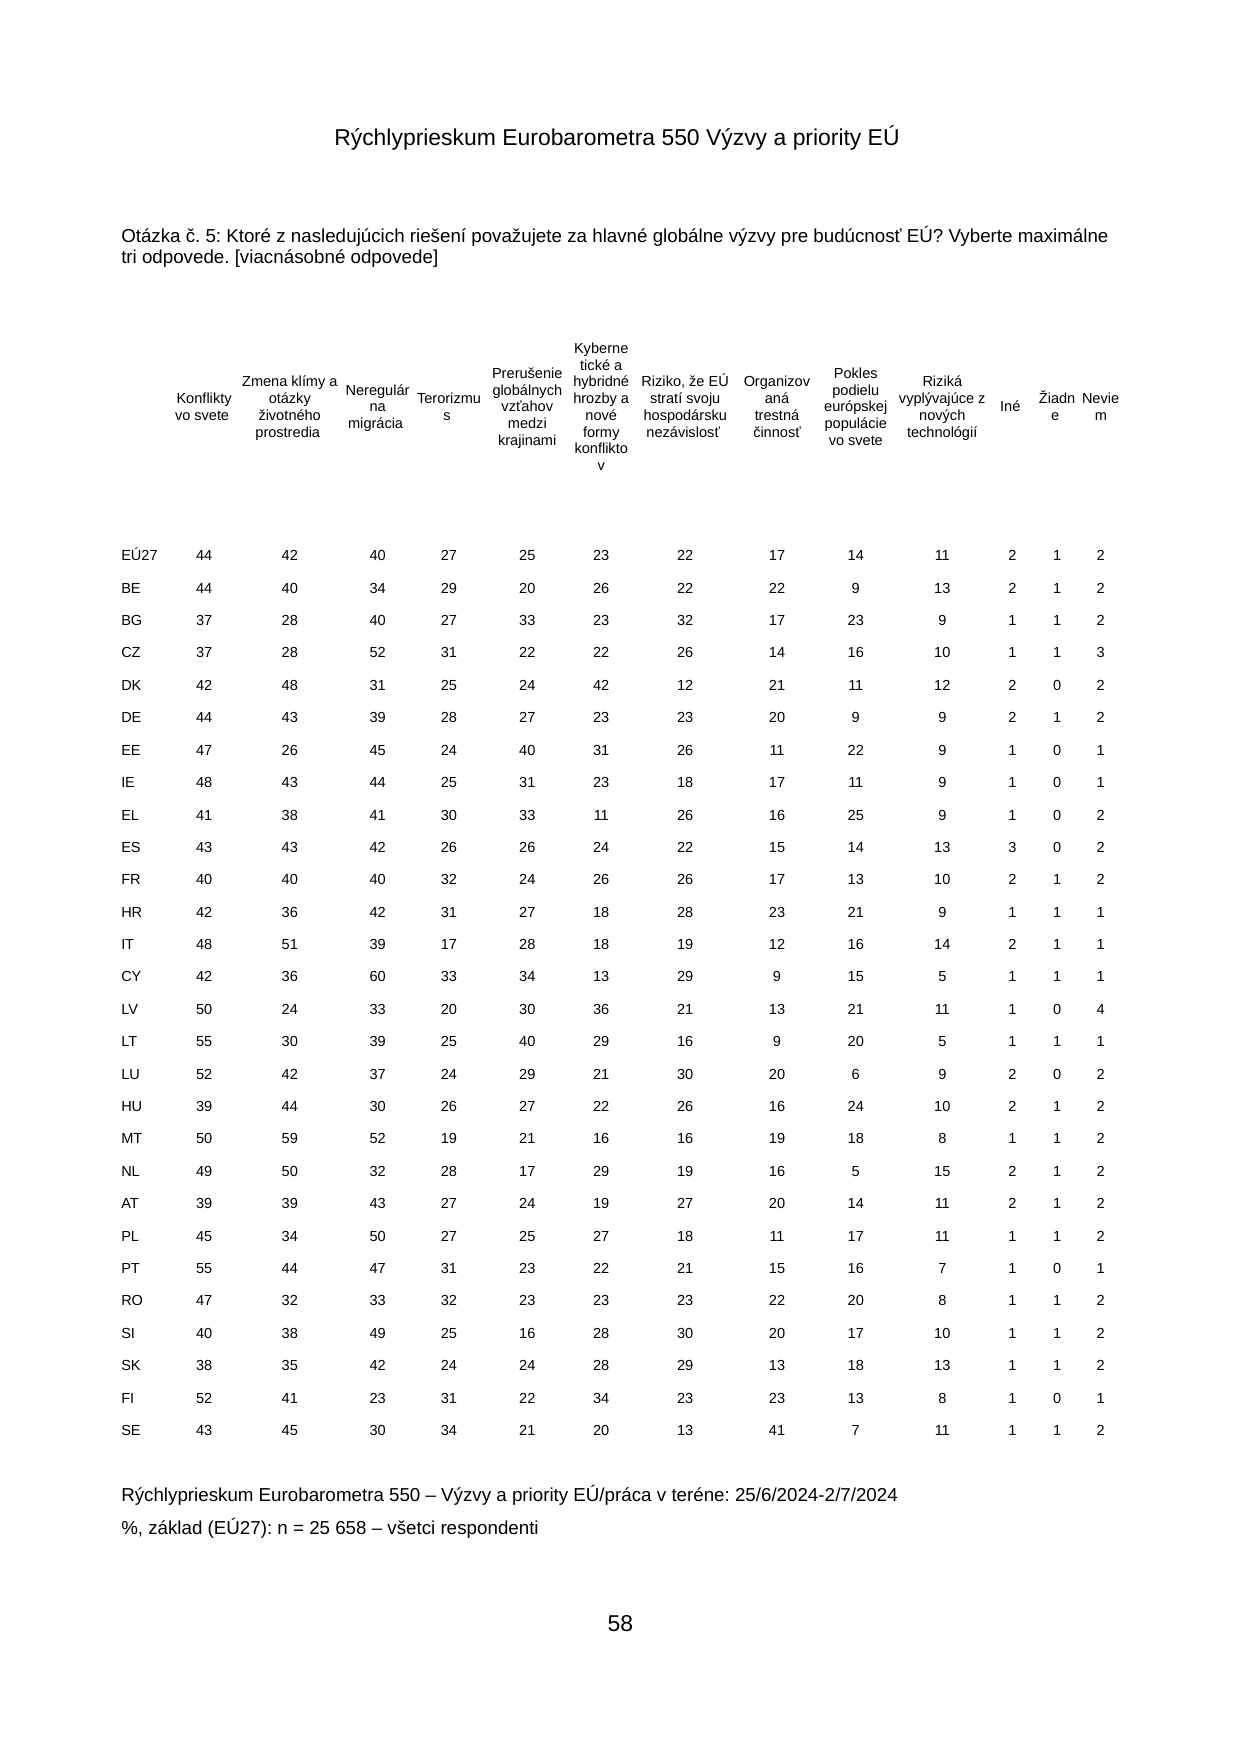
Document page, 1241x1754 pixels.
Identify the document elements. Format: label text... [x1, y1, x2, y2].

table_cell 43 [342, 1187, 413, 1219]
table_cell 14 [738, 636, 816, 669]
table_cell 2 [989, 863, 1035, 896]
table_cell 21 [485, 1414, 569, 1446]
table_cell 55 [171, 1025, 237, 1057]
table_cell [413, 1446, 484, 1479]
table_cell 42 [342, 896, 413, 928]
table_cell 17 [816, 1317, 895, 1349]
table_cell 29 [570, 1025, 632, 1057]
table_cell 38 [237, 798, 342, 831]
table_cell 25 [413, 766, 484, 798]
table_cell 2 [1079, 1414, 1122, 1446]
table_cell 34 [342, 572, 413, 604]
table_cell 16 [816, 1252, 895, 1284]
table_cell 17 [738, 604, 816, 636]
table_cell 40 [342, 604, 413, 636]
table_cell 2 [989, 1058, 1035, 1090]
table_cell 48 [237, 669, 342, 701]
table_cell 21 [485, 1122, 569, 1155]
table_cell 18 [633, 1220, 737, 1252]
table_cell 13 [895, 1349, 989, 1381]
table_cell LV [118, 993, 164, 1025]
table_cell 9 [895, 1058, 989, 1090]
table_cell 26 [633, 734, 737, 766]
table_cell 43 [237, 701, 342, 733]
table_cell RO [118, 1284, 164, 1317]
table_cell 43 [171, 831, 237, 863]
table_cell 1 [989, 1414, 1035, 1446]
table_cell 39 [342, 701, 413, 733]
table_cell 24 [485, 1187, 569, 1219]
table_cell 21 [816, 896, 895, 928]
table_cell Kybernetické a hybridné hrozby a nové formy konfliktov [570, 274, 632, 539]
table_cell 22 [570, 1252, 632, 1284]
table_cell 42 [342, 831, 413, 863]
table_cell 16 [633, 1122, 737, 1155]
table_cell 40 [171, 1317, 237, 1349]
table_cell Prerušenie globálnych vzťahov medzi krajinami [485, 274, 569, 539]
table_cell 2 [1079, 863, 1122, 896]
table_cell 0 [1035, 766, 1079, 798]
table_cell [164, 604, 171, 636]
table_cell 25 [413, 669, 484, 701]
table_cell 17 [738, 766, 816, 798]
table_cell 27 [485, 896, 569, 928]
table_cell 17 [485, 1155, 569, 1187]
table_cell 1 [989, 1122, 1035, 1155]
table_cell [738, 1446, 816, 1479]
table_cell 11 [570, 798, 632, 831]
table_cell 10 [895, 863, 989, 896]
table_cell MT [118, 1122, 164, 1155]
table_cell 37 [171, 604, 237, 636]
table_cell 4 [1079, 993, 1122, 1025]
table_cell 1 [1079, 1381, 1122, 1414]
table_cell 30 [342, 1414, 413, 1446]
table_cell 44 [171, 572, 237, 604]
table_cell 22 [485, 636, 569, 669]
table_cell EE [118, 734, 164, 766]
table_cell 44 [171, 539, 237, 572]
table_cell 1 [989, 993, 1035, 1025]
table_cell [570, 1446, 632, 1479]
table_cell [164, 1025, 171, 1057]
table_cell LT [118, 1025, 164, 1057]
table_cell 2 [989, 539, 1035, 572]
table_cell 17 [413, 928, 484, 960]
table_cell 22 [633, 572, 737, 604]
table_cell 29 [633, 960, 737, 993]
table_cell 9 [895, 896, 989, 928]
table_cell 26 [413, 1090, 484, 1122]
table_cell 42 [342, 1349, 413, 1381]
table_cell 18 [816, 1122, 895, 1155]
table_cell 2 [1079, 831, 1122, 863]
table_cell 9 [738, 1025, 816, 1057]
table_cell 21 [816, 993, 895, 1025]
table_cell 23 [570, 539, 632, 572]
table_cell 42 [237, 1058, 342, 1090]
table_cell 22 [633, 831, 737, 863]
table_cell 1 [1035, 1317, 1079, 1349]
table_cell 19 [633, 1155, 737, 1187]
table_cell 39 [171, 1187, 237, 1219]
table_cell 33 [485, 798, 569, 831]
table_cell 50 [171, 1122, 237, 1155]
table_cell 7 [816, 1414, 895, 1446]
table_cell 23 [570, 766, 632, 798]
table_cell 2 [1079, 1317, 1122, 1349]
table_cell 1 [1035, 1025, 1079, 1057]
table_cell 14 [816, 1187, 895, 1219]
table_cell 23 [485, 1284, 569, 1317]
table_cell 0 [1035, 734, 1079, 766]
table_cell AT [118, 1187, 164, 1219]
table_cell 24 [413, 734, 484, 766]
table_cell Konflikty vo svete [171, 274, 237, 539]
table_cell 13 [895, 572, 989, 604]
table_cell 16 [816, 636, 895, 669]
table_cell BE [118, 572, 164, 604]
table_cell 13 [570, 960, 632, 993]
table_cell 2 [1079, 1155, 1122, 1187]
table_cell 28 [237, 604, 342, 636]
table_cell [164, 669, 171, 701]
table_cell [164, 993, 171, 1025]
table_cell 44 [342, 766, 413, 798]
table_cell 18 [633, 766, 737, 798]
table_cell 2 [989, 928, 1035, 960]
table_cell 6 [816, 1058, 895, 1090]
table_cell EL [118, 798, 164, 831]
table_cell 44 [171, 701, 237, 733]
table_cell [164, 636, 171, 669]
table_cell 31 [413, 636, 484, 669]
table_cell Riziká vyplývajúce z nových technológií [895, 274, 989, 539]
table_cell 22 [570, 636, 632, 669]
table_cell 30 [633, 1058, 737, 1090]
table_cell 1 [1035, 1284, 1079, 1317]
table_cell 1 [1035, 701, 1079, 733]
table_cell 3 [1079, 636, 1122, 669]
table_cell [171, 1446, 237, 1479]
table_cell 19 [738, 1122, 816, 1155]
table_cell 13 [895, 831, 989, 863]
table_cell 0 [1035, 831, 1079, 863]
table_cell [164, 1058, 171, 1090]
table_cell 29 [413, 572, 484, 604]
table_cell 24 [413, 1058, 484, 1090]
table_cell [164, 928, 171, 960]
table_cell 16 [738, 798, 816, 831]
table_cell 35 [237, 1349, 342, 1381]
table_cell 1 [1035, 1155, 1079, 1187]
table_cell 42 [570, 669, 632, 701]
table_cell 55 [171, 1252, 237, 1284]
table_cell 32 [413, 1284, 484, 1317]
table_cell CZ [118, 636, 164, 669]
table_cell 1 [1035, 1349, 1079, 1381]
table_cell [164, 734, 171, 766]
table_cell 1 [1079, 896, 1122, 928]
table_cell [164, 1155, 171, 1187]
table_cell 39 [342, 928, 413, 960]
table_cell BG [118, 604, 164, 636]
table_cell 23 [816, 604, 895, 636]
table_cell 36 [237, 960, 342, 993]
table_cell 26 [413, 831, 484, 863]
table_cell 23 [485, 1252, 569, 1284]
table_cell 9 [895, 766, 989, 798]
table_cell 40 [342, 863, 413, 896]
table_cell 0 [1035, 1252, 1079, 1284]
table_cell 21 [570, 1058, 632, 1090]
table_cell 2 [1079, 701, 1122, 733]
table_cell [164, 960, 171, 993]
table_cell 1 [1035, 960, 1079, 993]
table_cell 11 [816, 766, 895, 798]
table_cell Neviem [1079, 274, 1122, 539]
table_cell 40 [485, 734, 569, 766]
table_cell 29 [485, 1058, 569, 1090]
table_cell 15 [738, 831, 816, 863]
table_cell 1 [1035, 1122, 1079, 1155]
table_cell 31 [413, 1252, 484, 1284]
table_cell 16 [738, 1155, 816, 1187]
table_cell 1 [1035, 604, 1079, 636]
table_cell 48 [171, 766, 237, 798]
table_cell [164, 274, 171, 539]
table_cell 22 [570, 1090, 632, 1122]
table_cell 2 [1079, 1058, 1122, 1090]
table_cell 42 [171, 896, 237, 928]
table_cell 8 [895, 1381, 989, 1414]
table_cell 41 [738, 1414, 816, 1446]
table_cell 25 [485, 539, 569, 572]
table_cell [164, 539, 171, 572]
table_cell 27 [413, 604, 484, 636]
table_cell EÚ27 [118, 539, 164, 572]
table_cell 47 [342, 1252, 413, 1284]
table_cell 33 [342, 993, 413, 1025]
table_header Otázka č. 5: Ktoré z nasledujúcich riešení považujete za hlavné globálne výzvy pre budúcnosť EÚ? Vyberte maximálne tri odpovede. [viacnásobné odpovede] [118, 218, 1122, 274]
table_cell 15 [738, 1252, 816, 1284]
table_cell 1 [989, 1381, 1035, 1414]
table_cell 28 [413, 1155, 484, 1187]
table_cell 34 [485, 960, 569, 993]
table_cell 36 [570, 993, 632, 1025]
table_cell 11 [895, 1187, 989, 1219]
table_cell 22 [816, 734, 895, 766]
table_cell 45 [342, 734, 413, 766]
table_cell 19 [570, 1187, 632, 1219]
table_cell 1 [989, 960, 1035, 993]
table_cell 30 [633, 1317, 737, 1349]
table_cell 2 [1079, 1187, 1122, 1219]
table_cell [164, 896, 171, 928]
table_cell Riziko, že EÚ stratí svoju hospodársku nezávislosť [633, 274, 737, 539]
table_cell 24 [816, 1090, 895, 1122]
table_cell 1 [989, 604, 1035, 636]
table_cell 1 [989, 1349, 1035, 1381]
table_cell 1 [1035, 928, 1079, 960]
table_cell 44 [237, 1090, 342, 1122]
table_cell 13 [738, 993, 816, 1025]
table_cell 17 [738, 539, 816, 572]
table_cell 26 [633, 798, 737, 831]
table_cell 39 [171, 1090, 237, 1122]
table_cell Žiadne [1035, 274, 1079, 539]
table_cell 47 [171, 734, 237, 766]
table_cell 34 [570, 1381, 632, 1414]
table_cell 22 [738, 1284, 816, 1317]
table_cell 12 [895, 669, 989, 701]
table_cell 1 [989, 1317, 1035, 1349]
table_cell 31 [413, 1381, 484, 1414]
table_cell 0 [1035, 993, 1079, 1025]
table_cell 43 [237, 766, 342, 798]
table_cell 31 [570, 734, 632, 766]
table_cell [1035, 1446, 1079, 1479]
table_cell 2 [1079, 1349, 1122, 1381]
table_cell 41 [342, 798, 413, 831]
table_cell [895, 1446, 989, 1479]
table_cell DE [118, 701, 164, 733]
table_cell 16 [485, 1317, 569, 1349]
table_cell 11 [895, 539, 989, 572]
table_cell 22 [485, 1381, 569, 1414]
table_cell 13 [633, 1414, 737, 1446]
table_cell 24 [485, 1349, 569, 1381]
table_cell 2 [989, 572, 1035, 604]
table_cell 28 [633, 896, 737, 928]
table_cell [164, 1122, 171, 1155]
table_cell 9 [816, 572, 895, 604]
table_cell SK [118, 1349, 164, 1381]
table_cell 2 [1079, 604, 1122, 636]
table_cell [237, 1446, 342, 1479]
table_cell 30 [413, 798, 484, 831]
table_cell 1 [1079, 1025, 1122, 1057]
table_cell 42 [171, 669, 237, 701]
table_cell [485, 1446, 569, 1479]
table_cell 50 [342, 1220, 413, 1252]
table_cell 9 [816, 701, 895, 733]
table_cell 9 [895, 701, 989, 733]
table_cell 52 [342, 636, 413, 669]
table_cell 21 [633, 1252, 737, 1284]
table_cell 1 [1079, 734, 1122, 766]
table_cell 23 [633, 701, 737, 733]
table_cell 1 [989, 636, 1035, 669]
table_cell 1 [1079, 766, 1122, 798]
table_cell 50 [237, 1155, 342, 1187]
table_cell Organizovaná trestná činnosť [738, 274, 816, 539]
table_cell 5 [895, 960, 989, 993]
table_cell 10 [895, 1090, 989, 1122]
table_cell 23 [342, 1381, 413, 1414]
table_cell 13 [816, 863, 895, 896]
table_cell 20 [738, 1058, 816, 1090]
table_cell 40 [342, 539, 413, 572]
table_cell 20 [738, 701, 816, 733]
table_cell 26 [485, 831, 569, 863]
table_cell 1 [989, 896, 1035, 928]
table_cell [164, 1349, 171, 1381]
table_cell IT [118, 928, 164, 960]
table_cell 30 [485, 993, 569, 1025]
table_cell 32 [342, 1155, 413, 1187]
table_cell CY [118, 960, 164, 993]
table_cell 1 [1035, 1220, 1079, 1252]
table_cell 1 [1035, 863, 1079, 896]
table_cell 1 [989, 1284, 1035, 1317]
table_cell [816, 1446, 895, 1479]
table_cell 25 [413, 1025, 484, 1057]
table_cell 38 [237, 1317, 342, 1349]
table_cell 25 [816, 798, 895, 831]
table_cell 33 [485, 604, 569, 636]
table_cell 24 [237, 993, 342, 1025]
table_cell 27 [485, 1090, 569, 1122]
table_cell 2 [1079, 1220, 1122, 1252]
table_cell SI [118, 1317, 164, 1349]
table_cell [989, 1446, 1035, 1479]
table_cell 37 [342, 1058, 413, 1090]
table_cell 51 [237, 928, 342, 960]
table_cell 2 [1079, 669, 1122, 701]
table_cell Neregulárna migrácia [342, 274, 413, 539]
table_cell ES [118, 831, 164, 863]
table_cell 32 [413, 863, 484, 896]
table_cell 1 [1035, 636, 1079, 669]
table_cell 2 [1079, 1090, 1122, 1122]
table_cell 11 [816, 669, 895, 701]
table_cell 31 [413, 896, 484, 928]
table_cell 22 [633, 539, 737, 572]
table_cell 3 [989, 831, 1035, 863]
table_cell Terorizmus [413, 274, 484, 539]
table_cell 1 [1035, 896, 1079, 928]
table_cell 14 [816, 831, 895, 863]
table_cell 24 [485, 669, 569, 701]
table_cell [164, 572, 171, 604]
table_cell NL [118, 1155, 164, 1187]
table_cell 16 [570, 1122, 632, 1155]
table_cell 23 [570, 604, 632, 636]
table_cell IE [118, 766, 164, 798]
table_cell 11 [895, 1220, 989, 1252]
table_cell 19 [413, 1122, 484, 1155]
table_cell 33 [342, 1284, 413, 1317]
table_cell 50 [171, 993, 237, 1025]
table_cell 32 [633, 604, 737, 636]
table_cell 1 [1035, 1090, 1079, 1122]
table_cell 12 [633, 669, 737, 701]
table_cell 2 [989, 1187, 1035, 1219]
table_cell PL [118, 1220, 164, 1252]
table_cell 27 [485, 701, 569, 733]
table_cell 20 [413, 993, 484, 1025]
table_cell 44 [237, 1252, 342, 1284]
table_cell [164, 1414, 171, 1446]
table_cell 1 [989, 766, 1035, 798]
table_cell 40 [237, 572, 342, 604]
table_cell 1 [1079, 960, 1122, 993]
table_cell 10 [895, 1317, 989, 1349]
table_cell 24 [485, 863, 569, 896]
table_cell 43 [237, 831, 342, 863]
table_cell 10 [895, 636, 989, 669]
table_cell 1 [1079, 1252, 1122, 1284]
table_cell 23 [570, 701, 632, 733]
table_cell 1 [989, 734, 1035, 766]
table_cell 28 [237, 636, 342, 669]
table_cell 16 [816, 928, 895, 960]
table_cell 20 [485, 572, 569, 604]
table_cell %, základ (EÚ27): n = 25 658 – všetci respondenti [118, 1511, 1122, 1543]
table_cell 40 [237, 863, 342, 896]
table_cell [164, 1381, 171, 1414]
table_cell 42 [237, 539, 342, 572]
table_cell HU [118, 1090, 164, 1122]
table_cell 18 [816, 1349, 895, 1381]
table_cell [118, 1446, 164, 1479]
table_cell 31 [485, 766, 569, 798]
table_cell 52 [171, 1381, 237, 1414]
table_cell 9 [895, 734, 989, 766]
table_cell 9 [738, 960, 816, 993]
table_cell 24 [570, 831, 632, 863]
table_cell 41 [237, 1381, 342, 1414]
table_cell 26 [570, 863, 632, 896]
table_cell 2 [1079, 539, 1122, 572]
table_cell 48 [171, 928, 237, 960]
table_cell [164, 1252, 171, 1284]
table_cell 23 [570, 1284, 632, 1317]
table_cell 1 [1035, 572, 1079, 604]
table_cell 23 [738, 1381, 816, 1414]
table_cell 2 [1079, 572, 1122, 604]
table_cell [633, 1446, 737, 1479]
table_cell 26 [633, 1090, 737, 1122]
table_cell SE [118, 1414, 164, 1446]
table_cell 7 [895, 1252, 989, 1284]
table_cell 2 [1079, 1122, 1122, 1155]
table_cell 39 [342, 1025, 413, 1057]
table_cell 0 [1035, 798, 1079, 831]
table_cell 16 [633, 1025, 737, 1057]
table_cell 9 [895, 604, 989, 636]
table_cell FI [118, 1381, 164, 1414]
table_cell 49 [171, 1155, 237, 1187]
table_cell 11 [895, 993, 989, 1025]
table_cell 38 [171, 1349, 237, 1381]
table_cell 27 [413, 1220, 484, 1252]
table_cell 2 [989, 1090, 1035, 1122]
table_cell 2 [989, 1155, 1035, 1187]
table_cell FR [118, 863, 164, 896]
table_cell 26 [633, 636, 737, 669]
table_cell 11 [738, 734, 816, 766]
table_cell 27 [413, 1187, 484, 1219]
table_cell 1 [989, 1025, 1035, 1057]
table_cell 39 [237, 1187, 342, 1219]
table_cell 23 [738, 896, 816, 928]
table_cell [164, 1187, 171, 1219]
table_cell 2 [989, 701, 1035, 733]
table_cell 18 [570, 896, 632, 928]
table_cell 15 [895, 1155, 989, 1187]
table_cell 29 [633, 1349, 737, 1381]
table_cell 11 [738, 1220, 816, 1252]
table_cell 11 [895, 1414, 989, 1446]
table_cell 59 [237, 1122, 342, 1155]
table_cell 17 [816, 1220, 895, 1252]
table_cell 20 [816, 1025, 895, 1057]
table_cell 13 [738, 1349, 816, 1381]
table_cell 28 [413, 701, 484, 733]
table_cell HR [118, 896, 164, 928]
table_cell 20 [738, 1187, 816, 1219]
table_cell [118, 274, 164, 539]
table_cell 34 [237, 1220, 342, 1252]
table_cell 23 [633, 1284, 737, 1317]
table_cell 21 [738, 669, 816, 701]
table_cell 25 [485, 1220, 569, 1252]
table_cell 1 [1035, 539, 1079, 572]
table_cell 18 [570, 928, 632, 960]
table_cell 5 [895, 1025, 989, 1057]
table_cell 30 [237, 1025, 342, 1057]
table_cell 0 [1035, 1381, 1079, 1414]
table_cell [164, 1284, 171, 1317]
table_cell 45 [237, 1414, 342, 1446]
table_cell 22 [738, 572, 816, 604]
table_cell 23 [633, 1381, 737, 1414]
table_cell 14 [895, 928, 989, 960]
table_cell 26 [570, 572, 632, 604]
table_cell [164, 1446, 171, 1479]
table_cell 20 [816, 1284, 895, 1317]
table_cell [164, 1090, 171, 1122]
table_cell 27 [633, 1187, 737, 1219]
table_cell 40 [485, 1025, 569, 1057]
table_cell 26 [633, 863, 737, 896]
table_cell 20 [738, 1317, 816, 1349]
table_cell 19 [633, 928, 737, 960]
table_cell 1 [989, 1220, 1035, 1252]
table_cell 25 [413, 1317, 484, 1349]
table_cell 16 [738, 1090, 816, 1122]
table_cell 43 [171, 1414, 237, 1446]
table_cell [1079, 1446, 1122, 1479]
table_cell 45 [171, 1220, 237, 1252]
table_cell 2 [989, 669, 1035, 701]
table_cell [164, 701, 171, 733]
table_cell 8 [895, 1284, 989, 1317]
table_cell 1 [1079, 928, 1122, 960]
table_cell 9 [895, 798, 989, 831]
table_cell [164, 831, 171, 863]
table_cell LU [118, 1058, 164, 1090]
table_cell 28 [485, 928, 569, 960]
table_cell 52 [342, 1122, 413, 1155]
table_cell 60 [342, 960, 413, 993]
table_cell Zmena klímy a otázky životného prostredia [237, 274, 342, 539]
table_cell 2 [1079, 1284, 1122, 1317]
table_cell 15 [816, 960, 895, 993]
table_cell PT [118, 1252, 164, 1284]
table_cell 29 [570, 1155, 632, 1187]
table_cell [342, 1446, 413, 1479]
table_cell 2 [1079, 798, 1122, 831]
table_cell [164, 766, 171, 798]
table_cell 37 [171, 636, 237, 669]
table_cell 40 [171, 863, 237, 896]
table_cell 21 [633, 993, 737, 1025]
table_cell 41 [171, 798, 237, 831]
table_cell 28 [570, 1349, 632, 1381]
table_cell 1 [1035, 1187, 1079, 1219]
table_cell Pokles podielu európskej populácie vo svete [816, 274, 895, 539]
table_cell 52 [171, 1058, 237, 1090]
table_cell 26 [237, 734, 342, 766]
table_cell DK [118, 669, 164, 701]
table_cell [164, 1220, 171, 1252]
table_cell 49 [342, 1317, 413, 1349]
table_cell 0 [1035, 1058, 1079, 1090]
table_cell [164, 1317, 171, 1349]
table_cell 36 [237, 896, 342, 928]
table_cell Rýchlyprieskum Eurobarometra 550 – Výzvy a priority EÚ/práca v teréne: 25/6/2024-2/7/2024 [118, 1479, 1122, 1511]
table_cell 0 [1035, 669, 1079, 701]
table_cell 33 [413, 960, 484, 993]
table_cell 8 [895, 1122, 989, 1155]
table_cell 17 [738, 863, 816, 896]
table_cell 1 [989, 1252, 1035, 1284]
table_cell 31 [342, 669, 413, 701]
table_cell 24 [413, 1349, 484, 1381]
table_cell 1 [1035, 1414, 1079, 1446]
table_cell 12 [738, 928, 816, 960]
table_cell [164, 863, 171, 896]
table_cell Iné [989, 274, 1035, 539]
table_cell 32 [237, 1284, 342, 1317]
table_cell 42 [171, 960, 237, 993]
table_cell 47 [171, 1284, 237, 1317]
table_cell 1 [989, 798, 1035, 831]
table_cell 14 [816, 539, 895, 572]
table_cell [164, 798, 171, 831]
table_cell 20 [570, 1414, 632, 1446]
table_cell 28 [570, 1317, 632, 1349]
table_cell 30 [342, 1090, 413, 1122]
table_cell 34 [413, 1414, 484, 1446]
table_cell 5 [816, 1155, 895, 1187]
table_cell 27 [570, 1220, 632, 1252]
table_cell 27 [413, 539, 484, 572]
table_cell 13 [816, 1381, 895, 1414]
